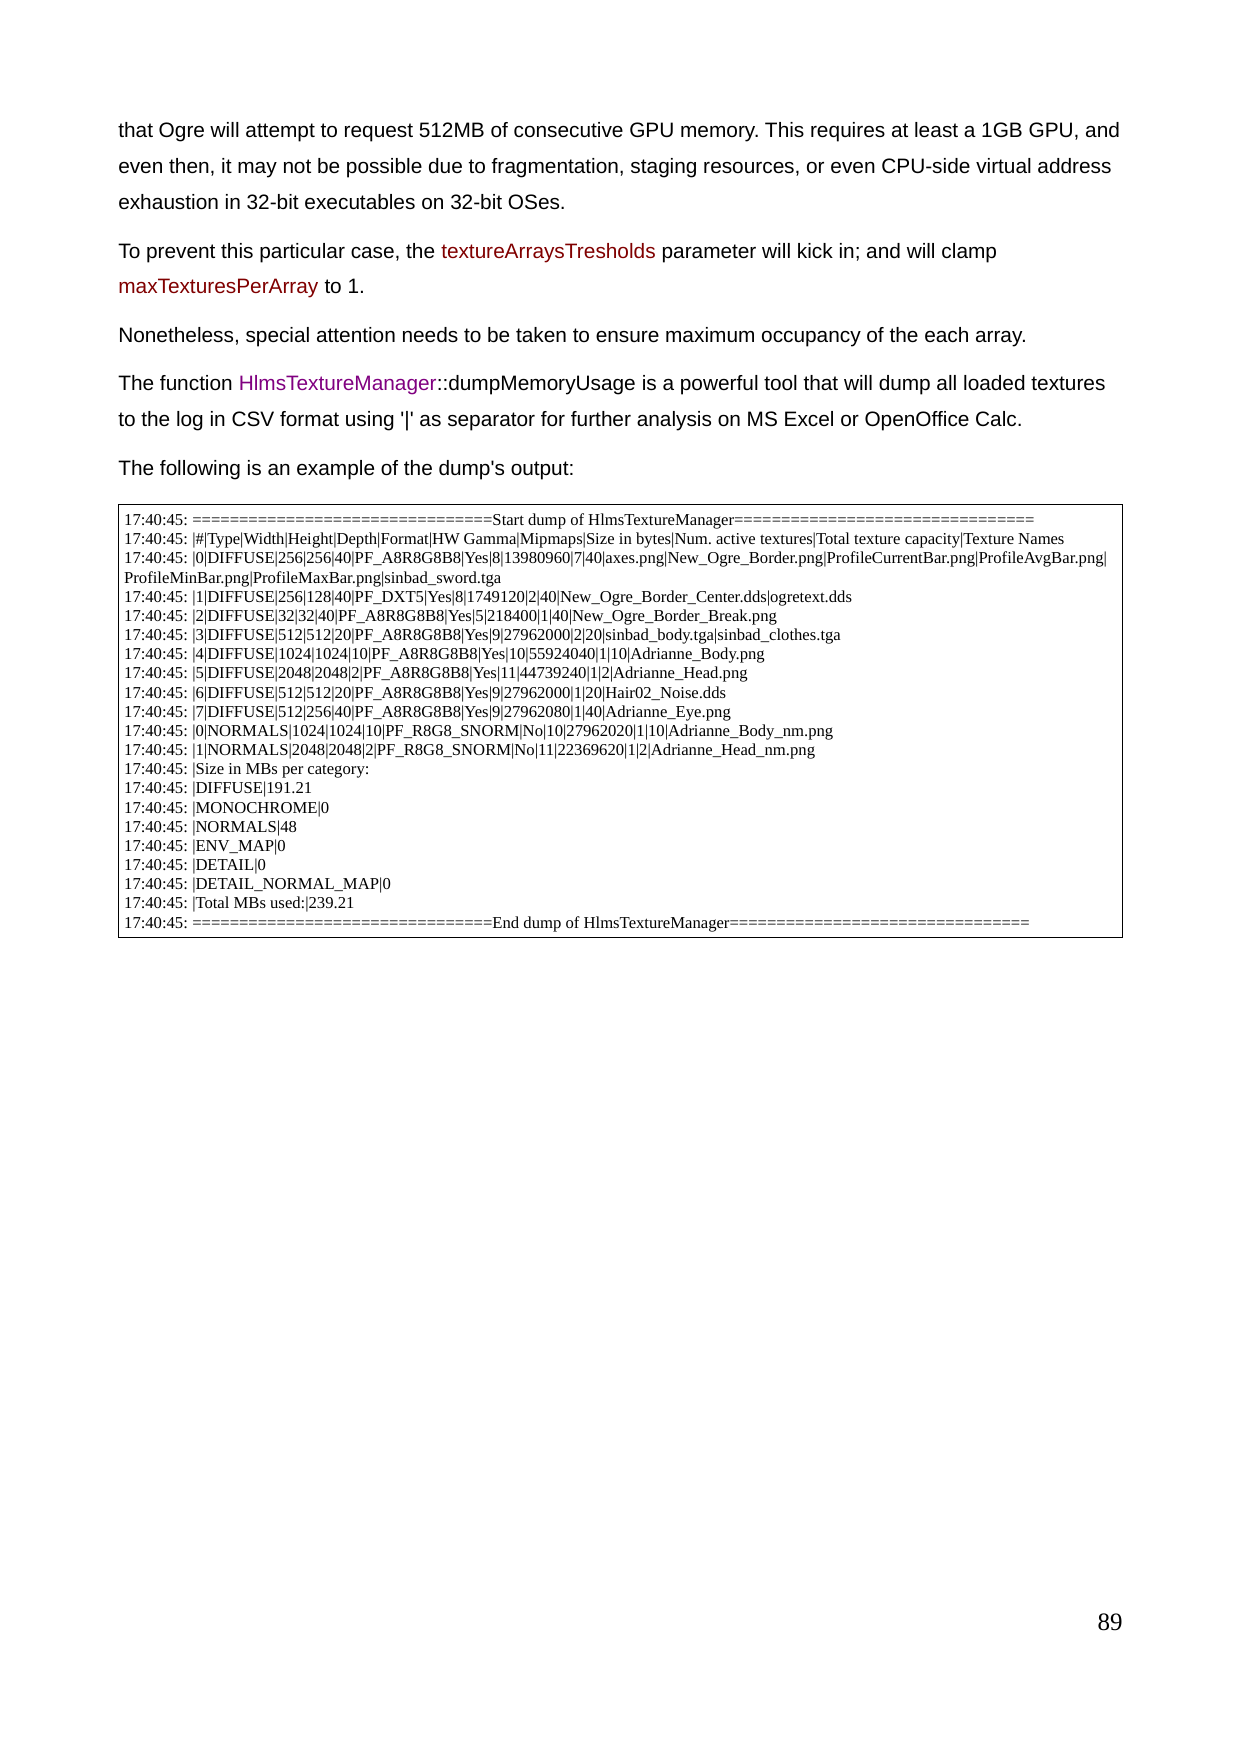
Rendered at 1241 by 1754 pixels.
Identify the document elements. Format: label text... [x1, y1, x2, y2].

text The following is an example of the dump's output: [118, 456, 1122, 479]
text that Ogre will attempt to request 512MB of consecutive GPU memory. This requires at least a 1GB GPU, and even then, it may not be possible due to fragmentation, staging resources, or even CPU-side virtual address exhaustion in 32-bit executables on 32-bit OSes. [118, 118, 1122, 214]
table_header 17:40:45: ================================Start dump of HlmsTextureManager================================ 17:40:45: |#|Type|Width|Height|Depth|Format|HW Gamma|Mipmaps|Size in bytes|Num. active textures|Total texture capacity|Texture Names 17:40:45: |0|DIFFUSE|256|256|40|PF_A8R8G8B8|Yes|8|13980960|7|40|axes.png|New_Ogre_Border.png|ProfileCurrentBar.png|ProfileAvgBar.png|ProfileMinBar.png|ProfileMaxBar.png|sinbad_sword.tga 17:40:45: |1|DIFFUSE|256|128|40|PF_DXT5|Yes|8|1749120|2|40|New_Ogre_Border_Center.dds|ogretext.dds 17:40:45: |2|DIFFUSE|32|32|40|PF_A8R8G8B8|Yes|5|218400|1|40|New_Ogre_Border_Break.png 17:40:45: |3|DIFFUSE|512|512|20|PF_A8R8G8B8|Yes|9|27962000|2|20|sinbad_body.tga|sinbad_clothes.tga 17:40:45: |4|DIFFUSE|1024|1024|10|PF_A8R8G8B8|Yes|10|55924040|1|10|Adrianne_Body.png 17:40:45: |5|DIFFUSE|2048|2048|2|PF_A8R8G8B8|Yes|11|44739240|1|2|Adrianne_Head.png 17:40:45: |6|DIFFUSE|512|512|20|PF_A8R8G8B8|Yes|9|27962000|1|20|Hair02_Noise.dds 17:40:45: |7|DIFFUSE|512|256|40|PF_A8R8G8B8|Yes|9|27962080|1|40|Adrianne_Eye.png 17:40:45: |0|NORMALS|1024|1024|10|PF_R8G8_SNORM|No|10|27962020|1|10|Adrianne_Body_nm.png 17:40:45: |1|NORMALS|2048|2048|2|PF_R8G8_SNORM|No|11|22369620|1|2|Adrianne_Head_nm.png 17:40:45: |Size in MBs per category: 17:40:45: |DIFFUSE|191.21 17:40:45: |MONOCHROME|0 17:40:45: |NORMALS|48 17:40:45: |ENV_MAP|0 17:40:45: |DETAIL|0 17:40:45: |DETAIL_NORMAL_MAP|0 17:40:45: |Total MBs used:|239.21 17:40:45: ================================End dump of HlmsTextureManager================================ [119, 505, 1122, 937]
text Nonetheless, special attention needs to be taken to ensure maximum occupancy of the each array. [118, 323, 1122, 347]
text The function HlmsTextureManager::dumpMemoryUsage is a powerful tool that will dump all loaded textures to the log in CSV format using '|' as separator for further analysis on MS Excel or OpenOffice Calc. [118, 371, 1122, 431]
text To prevent this particular case, the textureArraysTresholds parameter will kick in; and will clamp maxTexturesPerArray to 1. [118, 238, 1122, 298]
